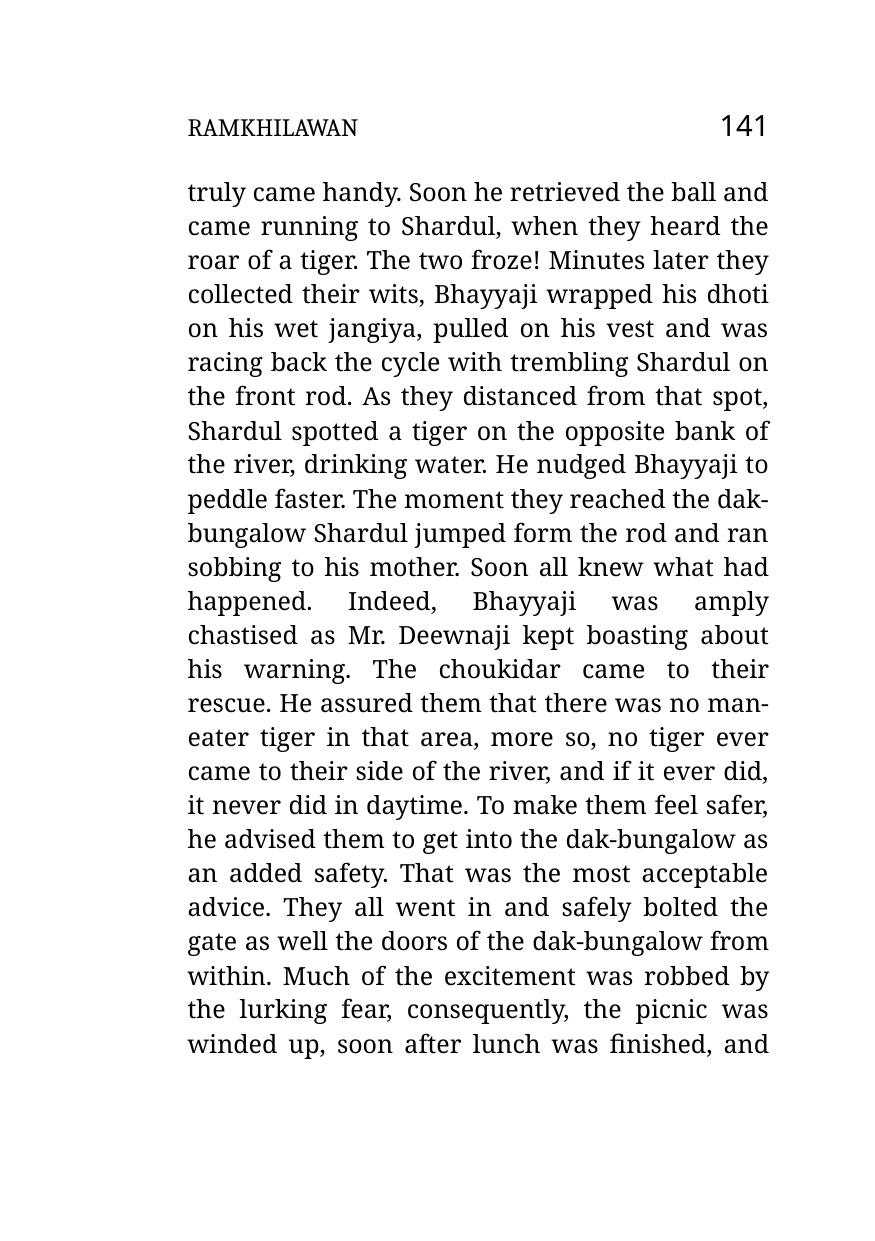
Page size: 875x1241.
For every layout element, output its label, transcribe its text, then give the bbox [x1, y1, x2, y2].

text truly came handy. Soon he retrieved the ball and came running to Shardul, when they heard the roar of a tiger. The two froze! Minutes later they collected their wits, Bhayyaji wrapped his dhoti on his wet jangiya, pulled on his vest and was racing back the cycle with trembling Shardul on the front rod. As they distanced from that spot, Shardul spotted a tiger on the opposite bank of the river, drinking water. He nudged Bhayyaji to peddle faster. The moment they reached the dak-bungalow Shardul jumped form the rod and ran sobbing to his mother. Soon all knew what had happened. Indeed, Bhayyaji was amply chastised as Mr. Deewnaji kept boasting about his warning. The choukidar came to their rescue. He assured them that there was no man-eater tiger in that area, more so, no tiger ever came to their side of the river, and if it ever did, it never did in daytime. To make them feel safer, he advised them to get into the dak-bungalow as an added safety. That was the most acceptable advice. They all went in and safely bolted the gate as well the doors of the dak-bungalow from within. Much of the excitement was robbed by the lurking fear, consequently, the picnic was winded up, soon after lunch was finished, and [187, 175, 769, 1060]
